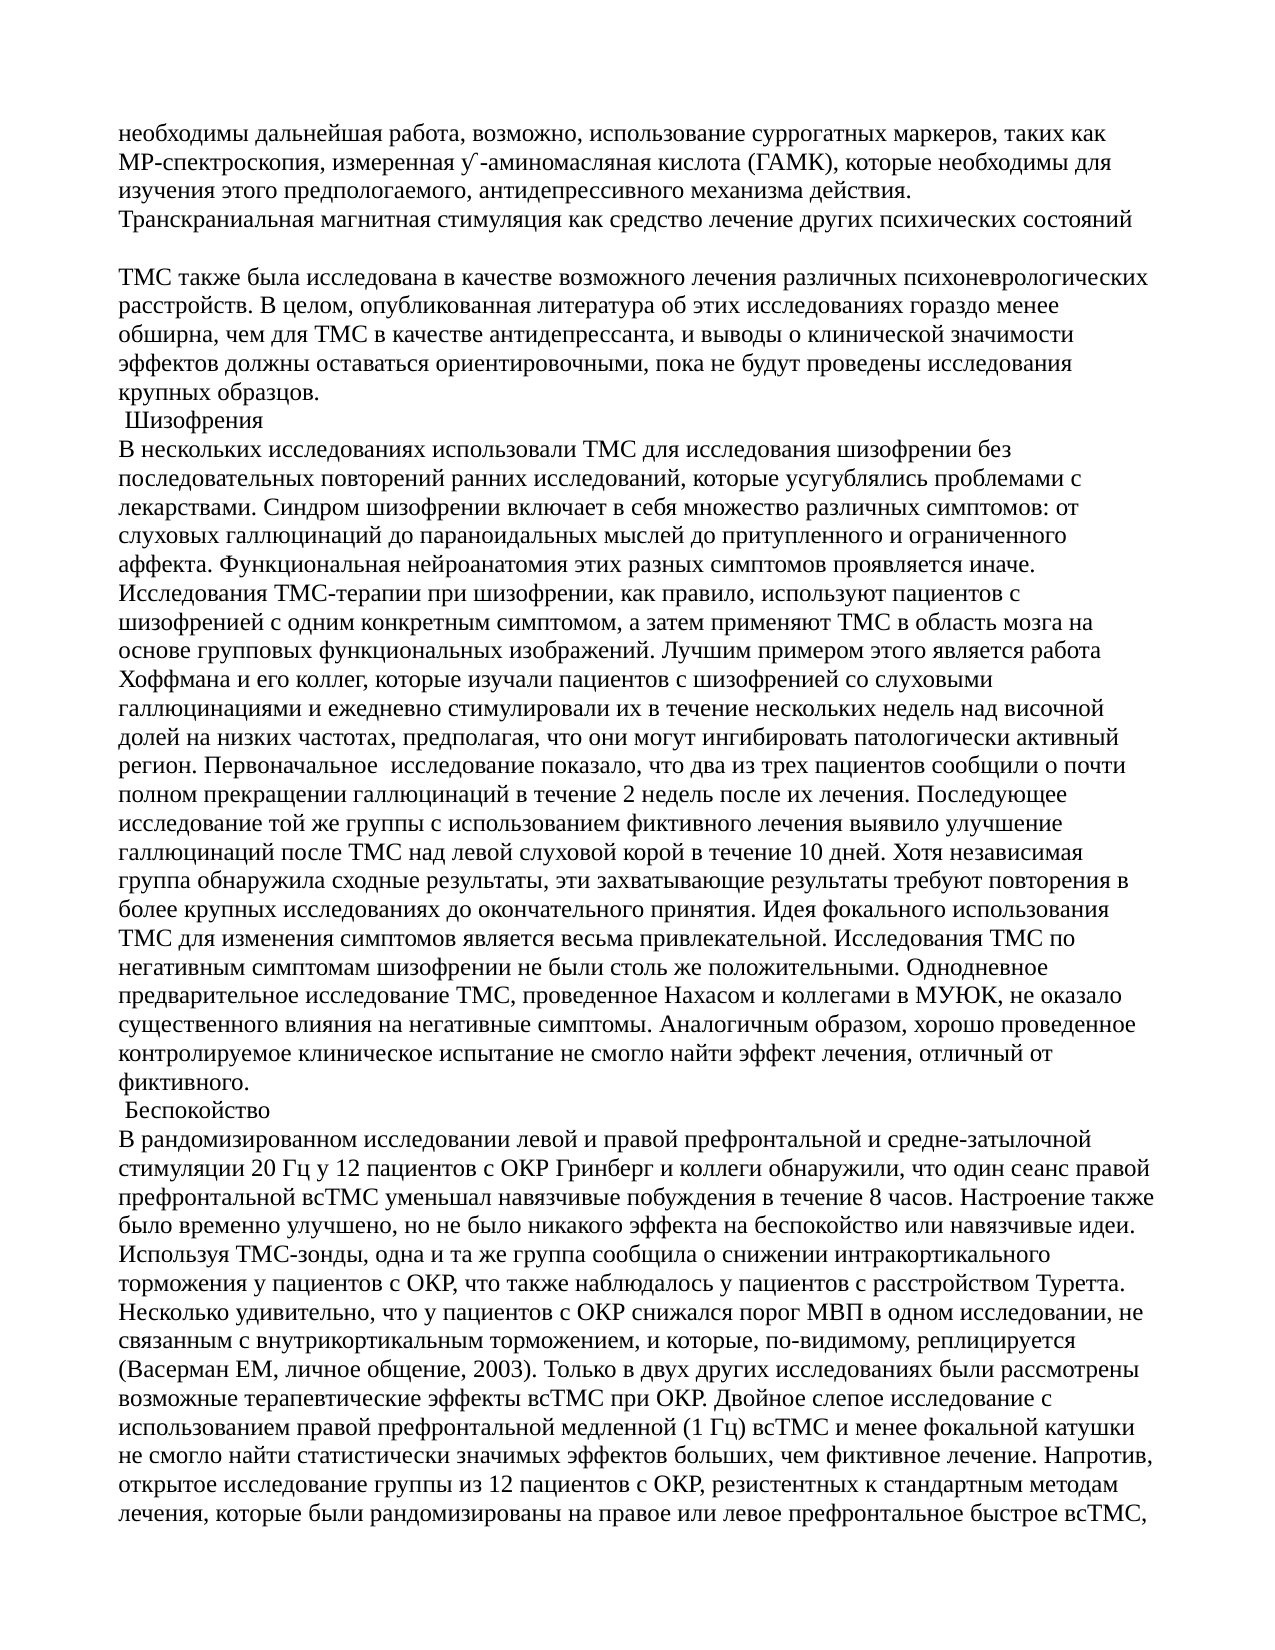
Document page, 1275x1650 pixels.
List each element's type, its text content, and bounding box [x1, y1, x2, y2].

text Транскраниальная магнитная стимуляция как средство лечение других психических состояний [118, 204, 1157, 233]
text Беспокойство [118, 1096, 1157, 1124]
text В нескольких исследованиях использовали ТМС для исследования шизофрении без последовательных повторений ранних исследований, которые усугублялись проблемами с лекарствами. Синдром шизофрении включает в себя множество различных симптомов: от слуховых галлюцинаций до параноидальных мыслей до притупленного и ограниченного аффекта. Функциональная нейроанатомия этих разных симптомов проявляется иначе. Исследования ТМС-терапии при шизофрении, как правило, используют пациентов с шизофренией с одним конкретным симптомом, а затем применяют ТМС в область мозга на основе групповых функциональных изображений. Лучшим примером этого является работа Хоффмана и его коллег, которые изучали пациентов с шизофренией со слуховыми галлюцинациями и ежедневно стимулировали их в течение нескольких недель над височной долей на низких частотах, предполагая, что они могут ингибировать патологически активный регион. Первоначальное исследование показало, что два из трех пациентов сообщили о почти полном прекращении галлюцинаций в течение 2 недель после их лечения. Последующее исследование той же группы с использованием фиктивного лечения выявило улучшение галлюцинаций после ТМС над левой слуховой корой в течение 10 дней. Хотя независимая группа обнаружила сходные результаты, эти захватывающие результаты требуют повторения в более крупных исследованиях до окончательного принятия. Идея фокального использования TMС для изменения симптомов является весьма привлекательной. Исследования ТМС по негативным симптомам шизофрении не были столь же положительными. Однодневное предварительное исследование TMС, проведенное Нахасом и коллегами в МУЮК, не оказало существенного влияния на негативные симптомы. Аналогичным образом, хорошо проведенное контролируемое клиническое испытание не смогло найти эффект лечения, отличный от фиктивного. [118, 434, 1157, 1096]
text В рандомизированном исследовании левой и правой префронтальной и средне-затылочной стимуляции 20 Гц у 12 пациентов с ОКР Гринберг и коллеги обнаружили, что один сеанс правой префронтальной вcTMС уменьшал навязчивые побуждения в течение 8 часов. Настроение также было временно улучшено, но не было никакого эффекта на беспокойство или навязчивые идеи. Используя ТМС-зонды, одна и та же группа сообщила о снижении интракортикального торможения у пациентов с ОКР, что также наблюдалось у пациентов с расстройством Туретта. Несколько удивительно, что у пациентов с ОКР снижался порог МВП в одном исследовании, не связанным с внутрикортикальным торможением, и которые, по-видимому, реплицируется (Васерман EM, личное общение, 2003). Только в двух других исследованиях были рассмотрены возможные терапевтические эффекты всTMС при ОКР. Двойное слепое исследование с использованием правой префронтальной медленной (1 Гц) всTMС и менее фокальной катушки не смогло найти статистически значимых эффектов больших, чем фиктивное лечение. Напротив, открытое исследование группы из 12 пациентов с ОКР, резистентных к стандартным методам лечения, которые были рандомизированы на правое или левое префронтальное быстрое всTMС, [118, 1124, 1157, 1527]
text Шизофрения [118, 406, 1157, 434]
text необходимы дальнейшая работа, возможно, использование суррогатных маркеров, таких как МР-спектроскопия, измеренная ƴ -аминомасляная кислота (ГАМК), которые необходимы для изучения этого предпологаемого, антидепрессивного механизма действия. [118, 118, 1157, 204]
text ТМС также была исследована в качестве возможного лечения различных психоневрологических расстройств. В целом, опубликованная литература об этих исследованиях гораздо менее обширна, чем для ТМС в качестве антидепрессанта, и выводы о клинической значимости эффектов должны оставаться ориентировочными, пока не будут проведены исследования крупных образцов. [118, 262, 1157, 406]
